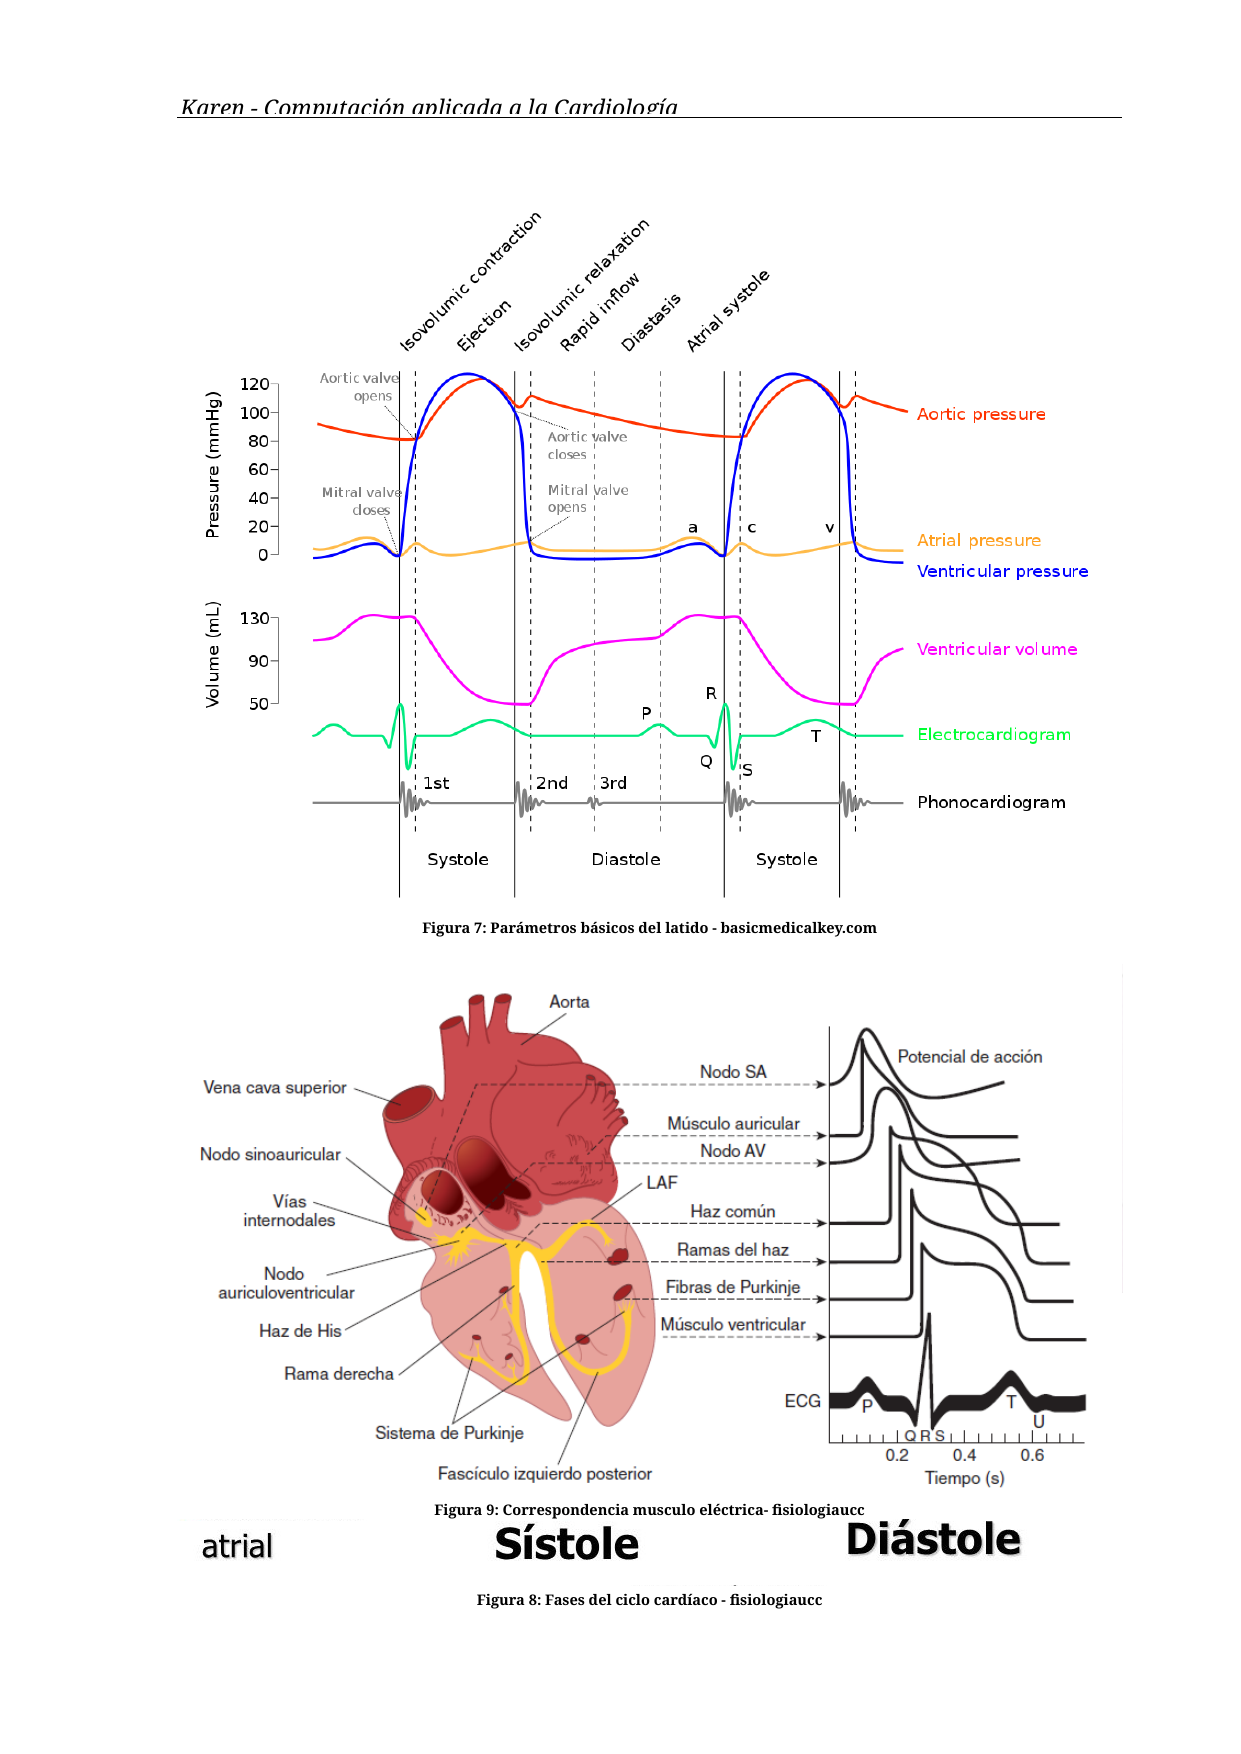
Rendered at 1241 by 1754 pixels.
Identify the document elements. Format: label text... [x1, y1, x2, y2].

text Figura 8: Fases del ciclo cardíaco - fisiologiaucc [177, 1586, 1122, 1610]
text Figura 9: Correspondencia musculo eléctrica- fisiologiaucc [177, 1495, 1122, 1519]
picture [177, 957, 1123, 1586]
text Figura 7: Parámetros básicos del latido - basicmedicalkey.com [177, 914, 1122, 937]
picture [177, 189, 1123, 914]
